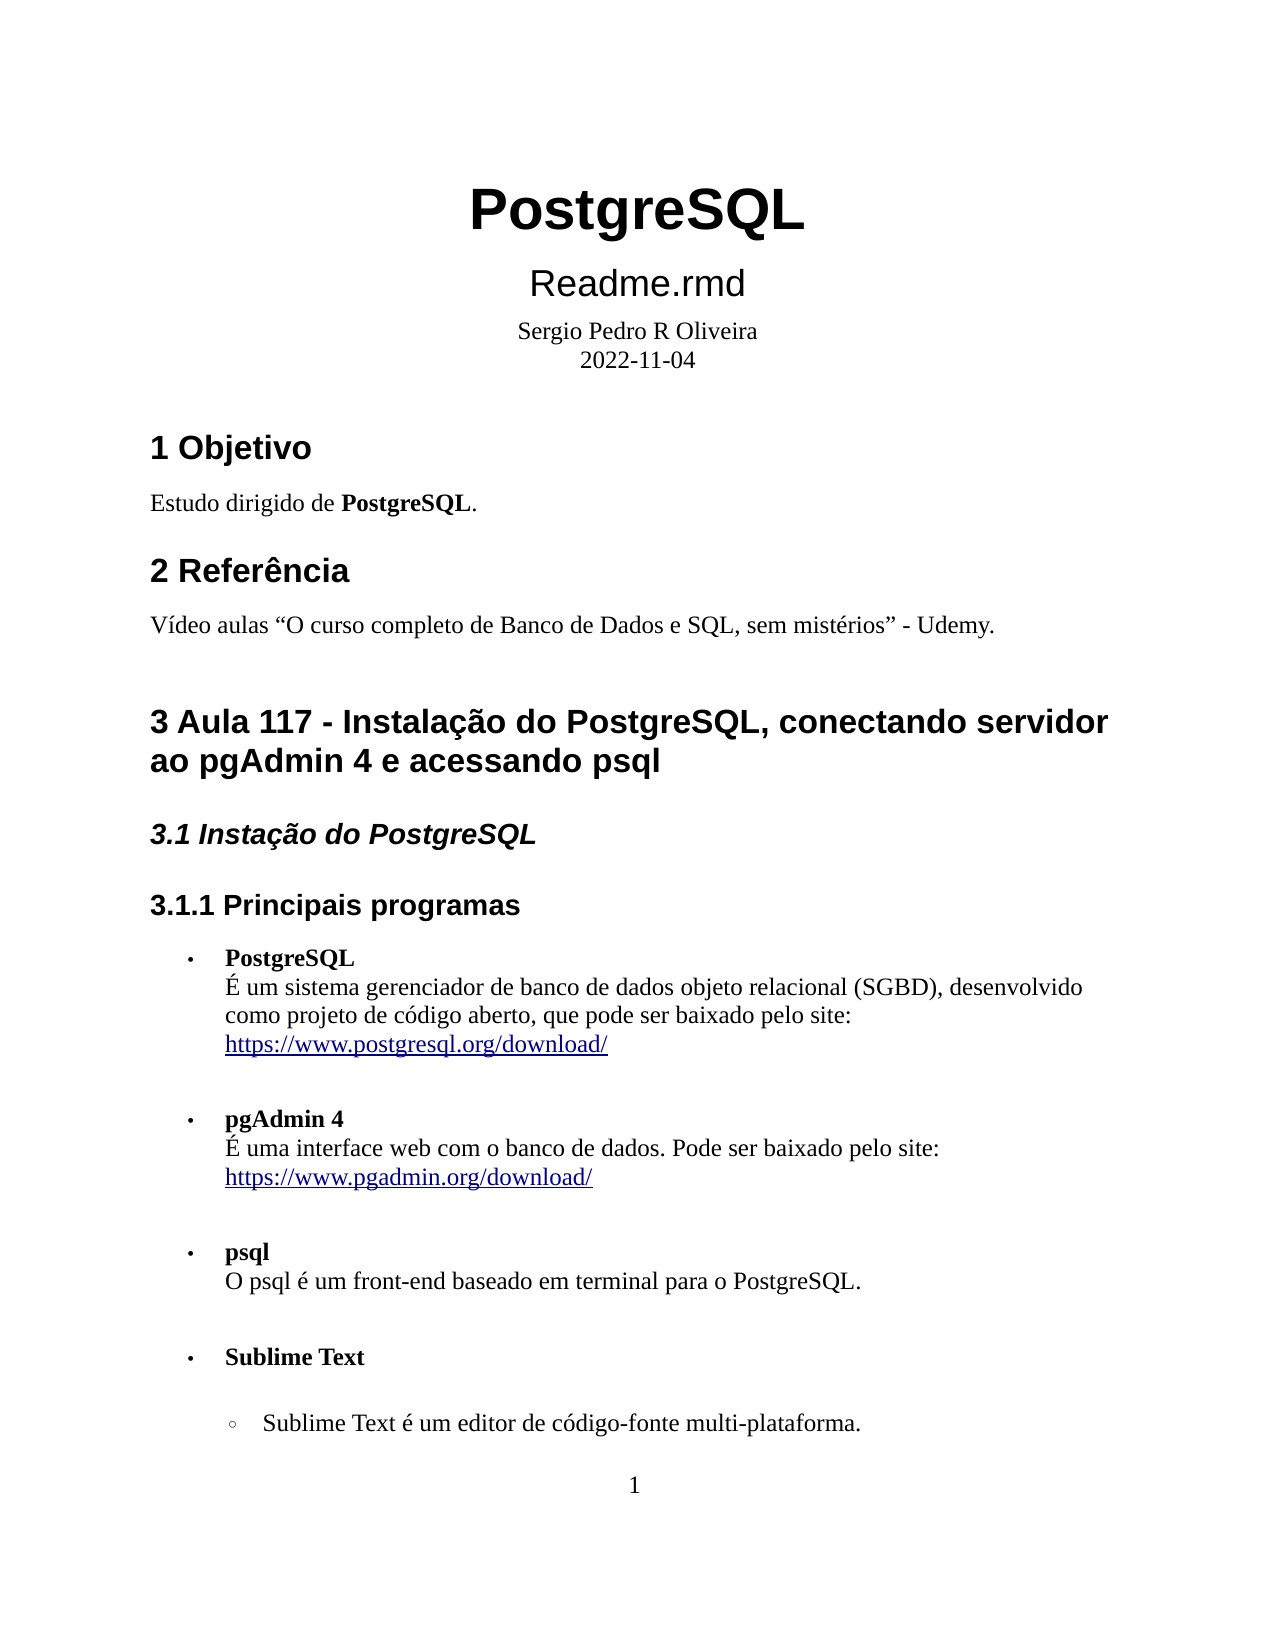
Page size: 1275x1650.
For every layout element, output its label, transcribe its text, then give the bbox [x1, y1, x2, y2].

list Sublime Text é um editor de código-fonte multi-plataforma. [225, 1408, 1125, 1437]
text Estudo dirigido de PostgreSQL. [150, 488, 1125, 517]
title PostgreSQL [150, 175, 1125, 242]
text 2022-11-04 [150, 345, 1125, 374]
list PostgreSQL É um sistema gerenciador de banco de dados objeto relacional (SGBD), desenvolvido como projeto de código aberto, que pode ser baixado pelo site: https://www.postgresql.org/download/ [187, 943, 1125, 1087]
list Sublime Text [187, 1342, 1125, 1399]
text Vídeo aulas “O curso completo de Banco de Dados e SQL, sem mistérios” - Udemy. [150, 611, 1125, 639]
subtitle 3.1.1 Principais programas [150, 888, 1125, 921]
subtitle Readme.rmd [150, 261, 1125, 304]
list pgAdmin 4 É uma interface web com o banco de dados. Pode ser baixado pelo site: https://www.pgadmin.org/download/ [187, 1104, 1125, 1219]
subtitle 1 Objetivo [150, 428, 1125, 466]
list psql O psql é um front-end baseado em terminal para o PostgreSQL. [187, 1237, 1125, 1324]
text Sergio Pedro R Oliveira [150, 316, 1125, 345]
subtitle 2 Referência [150, 551, 1125, 589]
subtitle 3 Aula 117 - Instalação do PostgreSQL, conectando servidor ao pgAdmin 4 e acessando psql [150, 702, 1125, 779]
subtitle 3.1 Instação do PostgreSQL [150, 817, 1125, 850]
